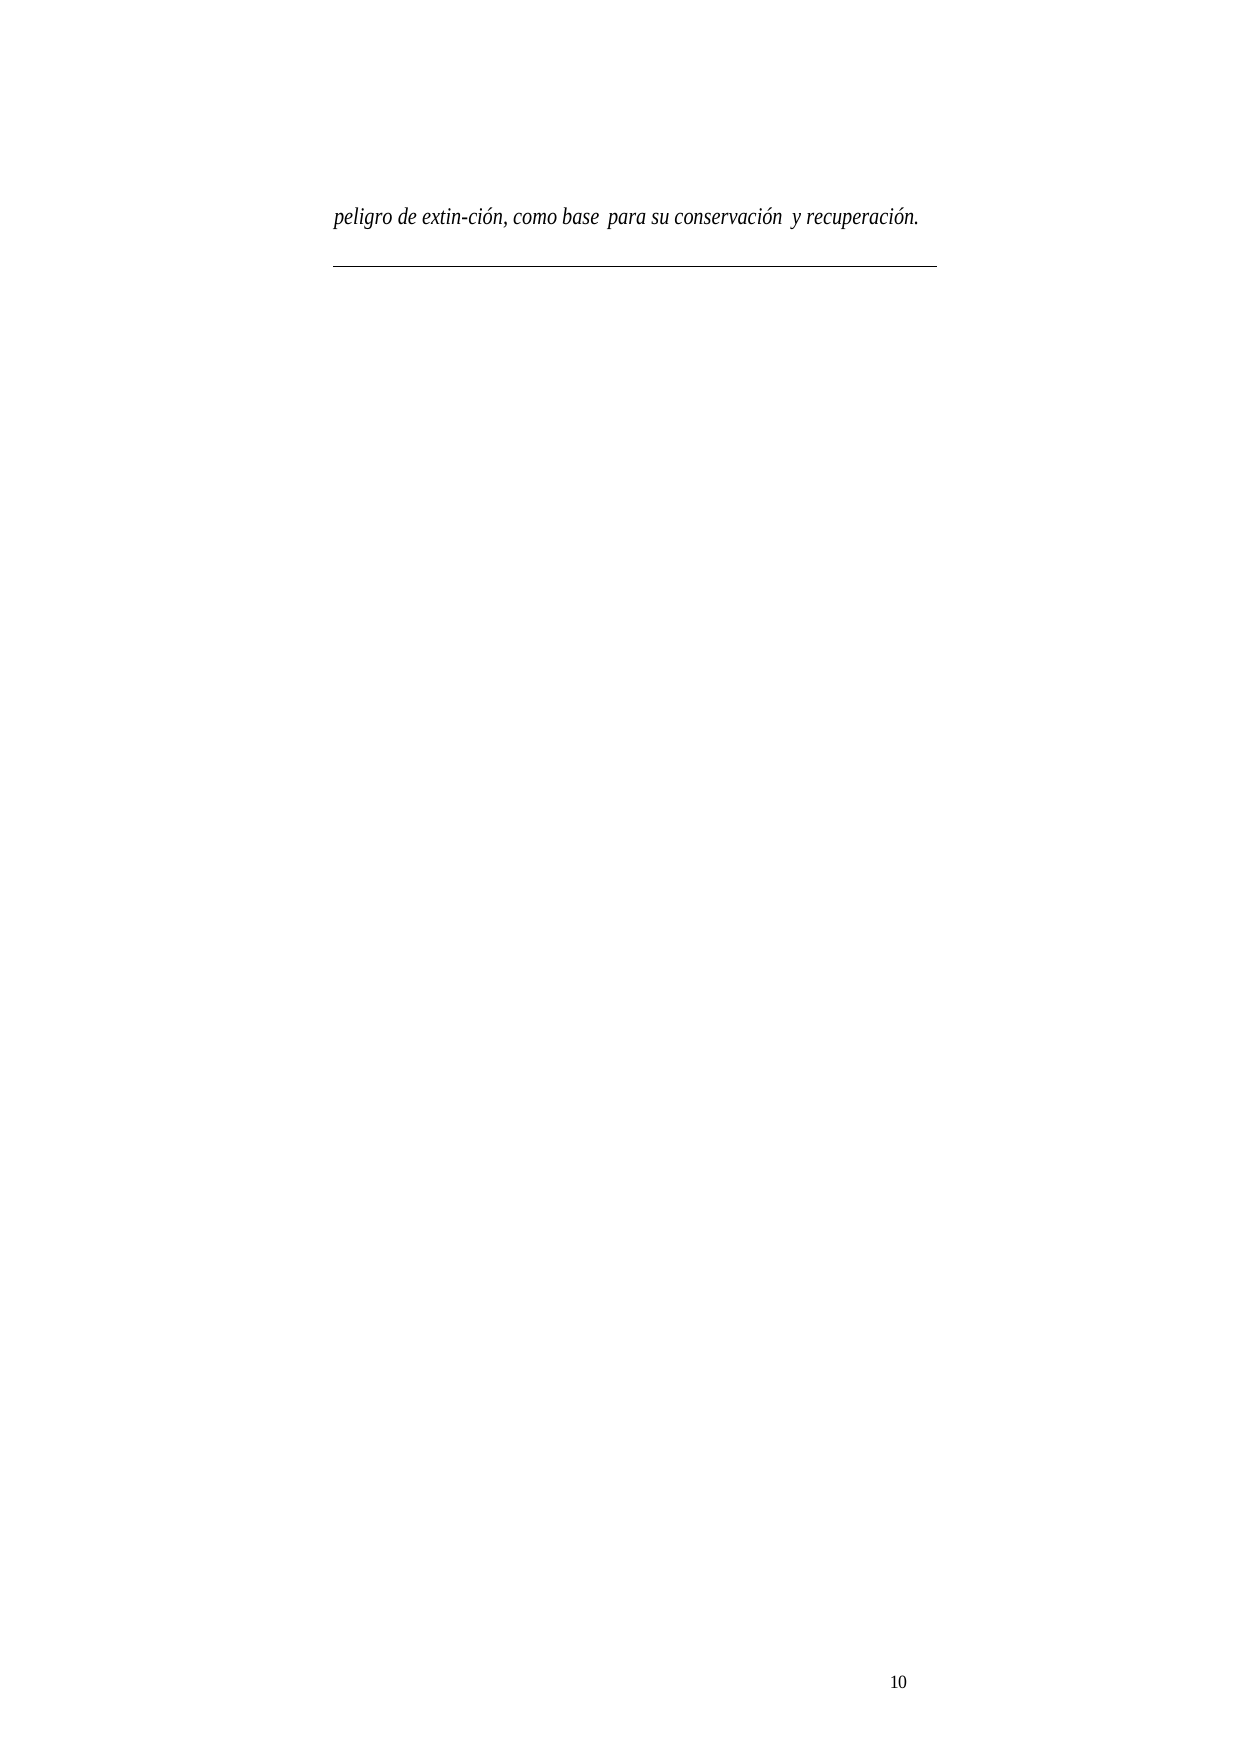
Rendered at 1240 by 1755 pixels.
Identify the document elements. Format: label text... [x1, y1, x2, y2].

text peligro de extin-ción, como base para su conservación y recuperación. [333, 202, 939, 230]
